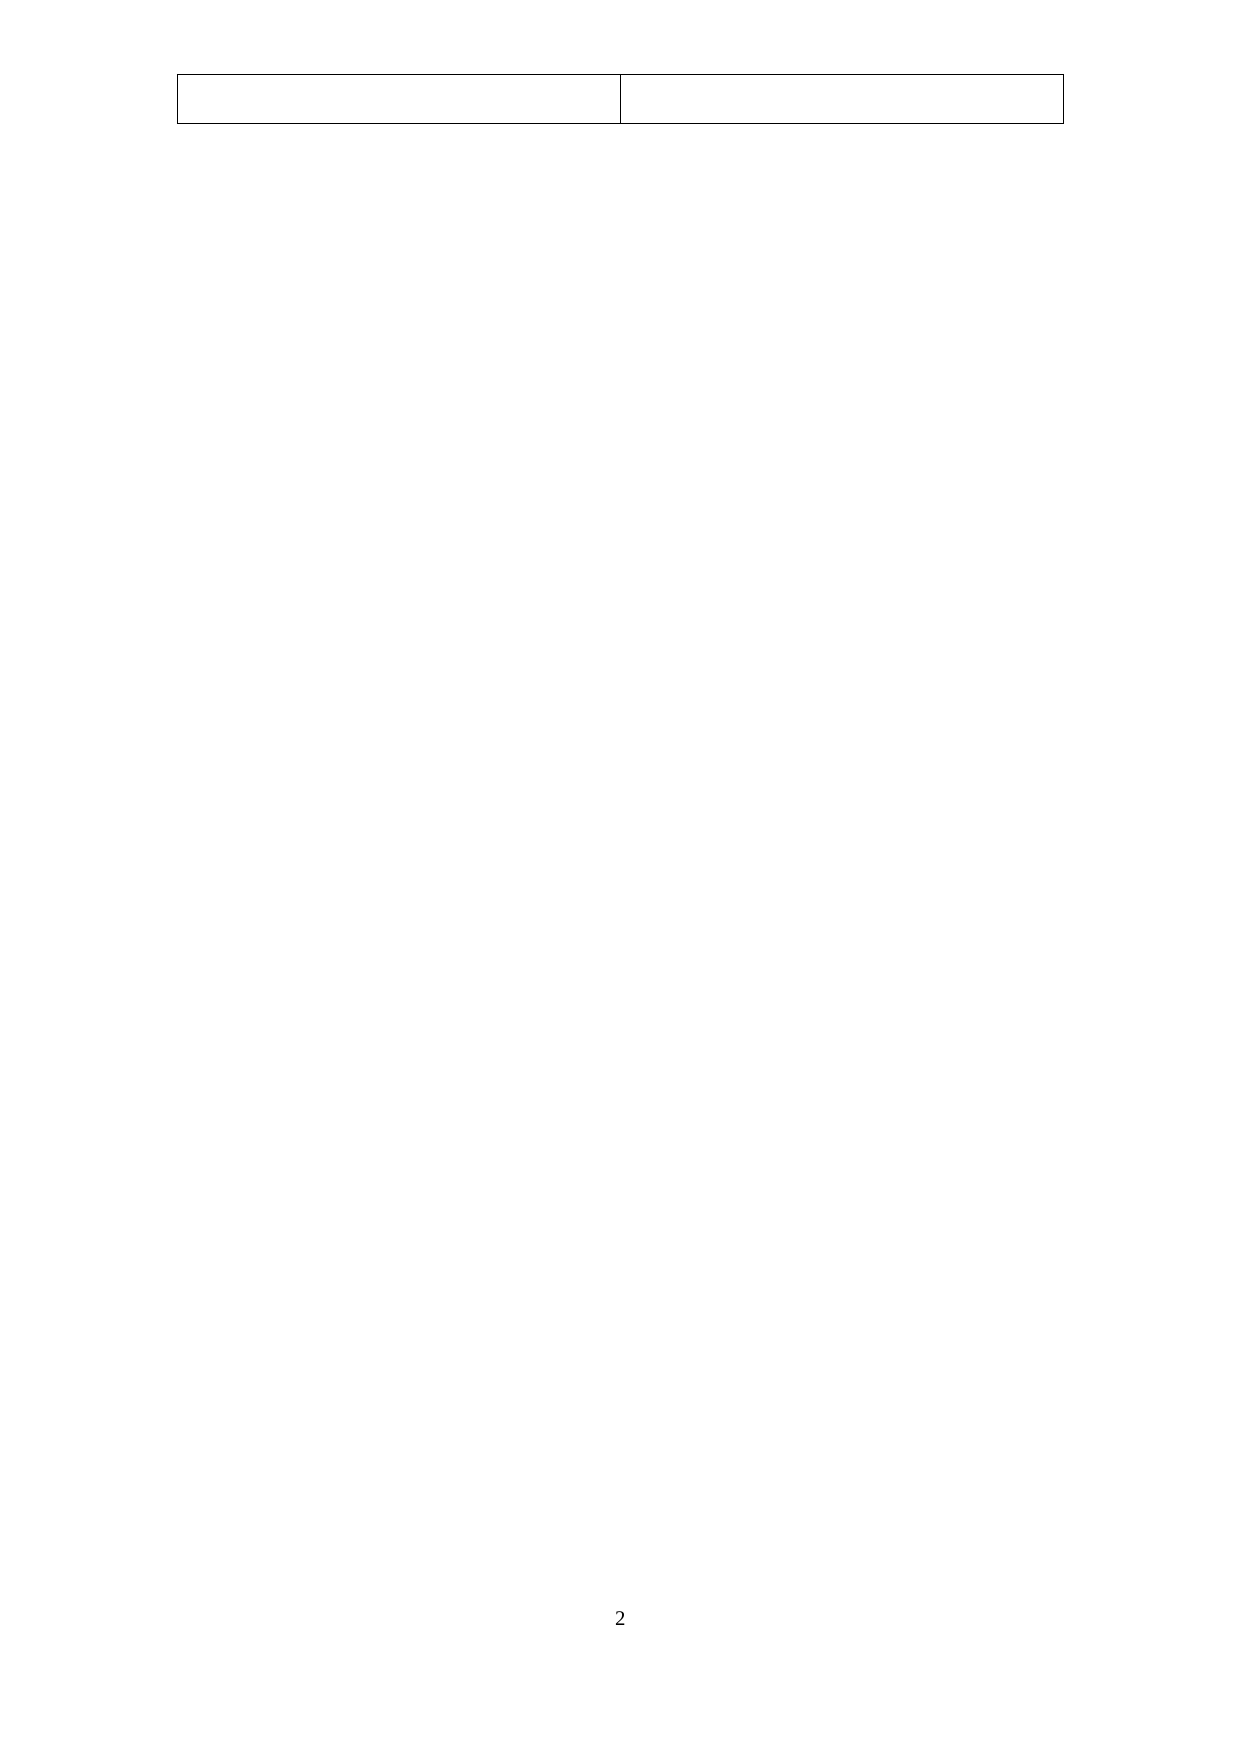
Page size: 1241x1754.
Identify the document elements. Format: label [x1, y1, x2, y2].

table_cell [178, 75, 620, 123]
table_cell [621, 75, 1063, 123]
